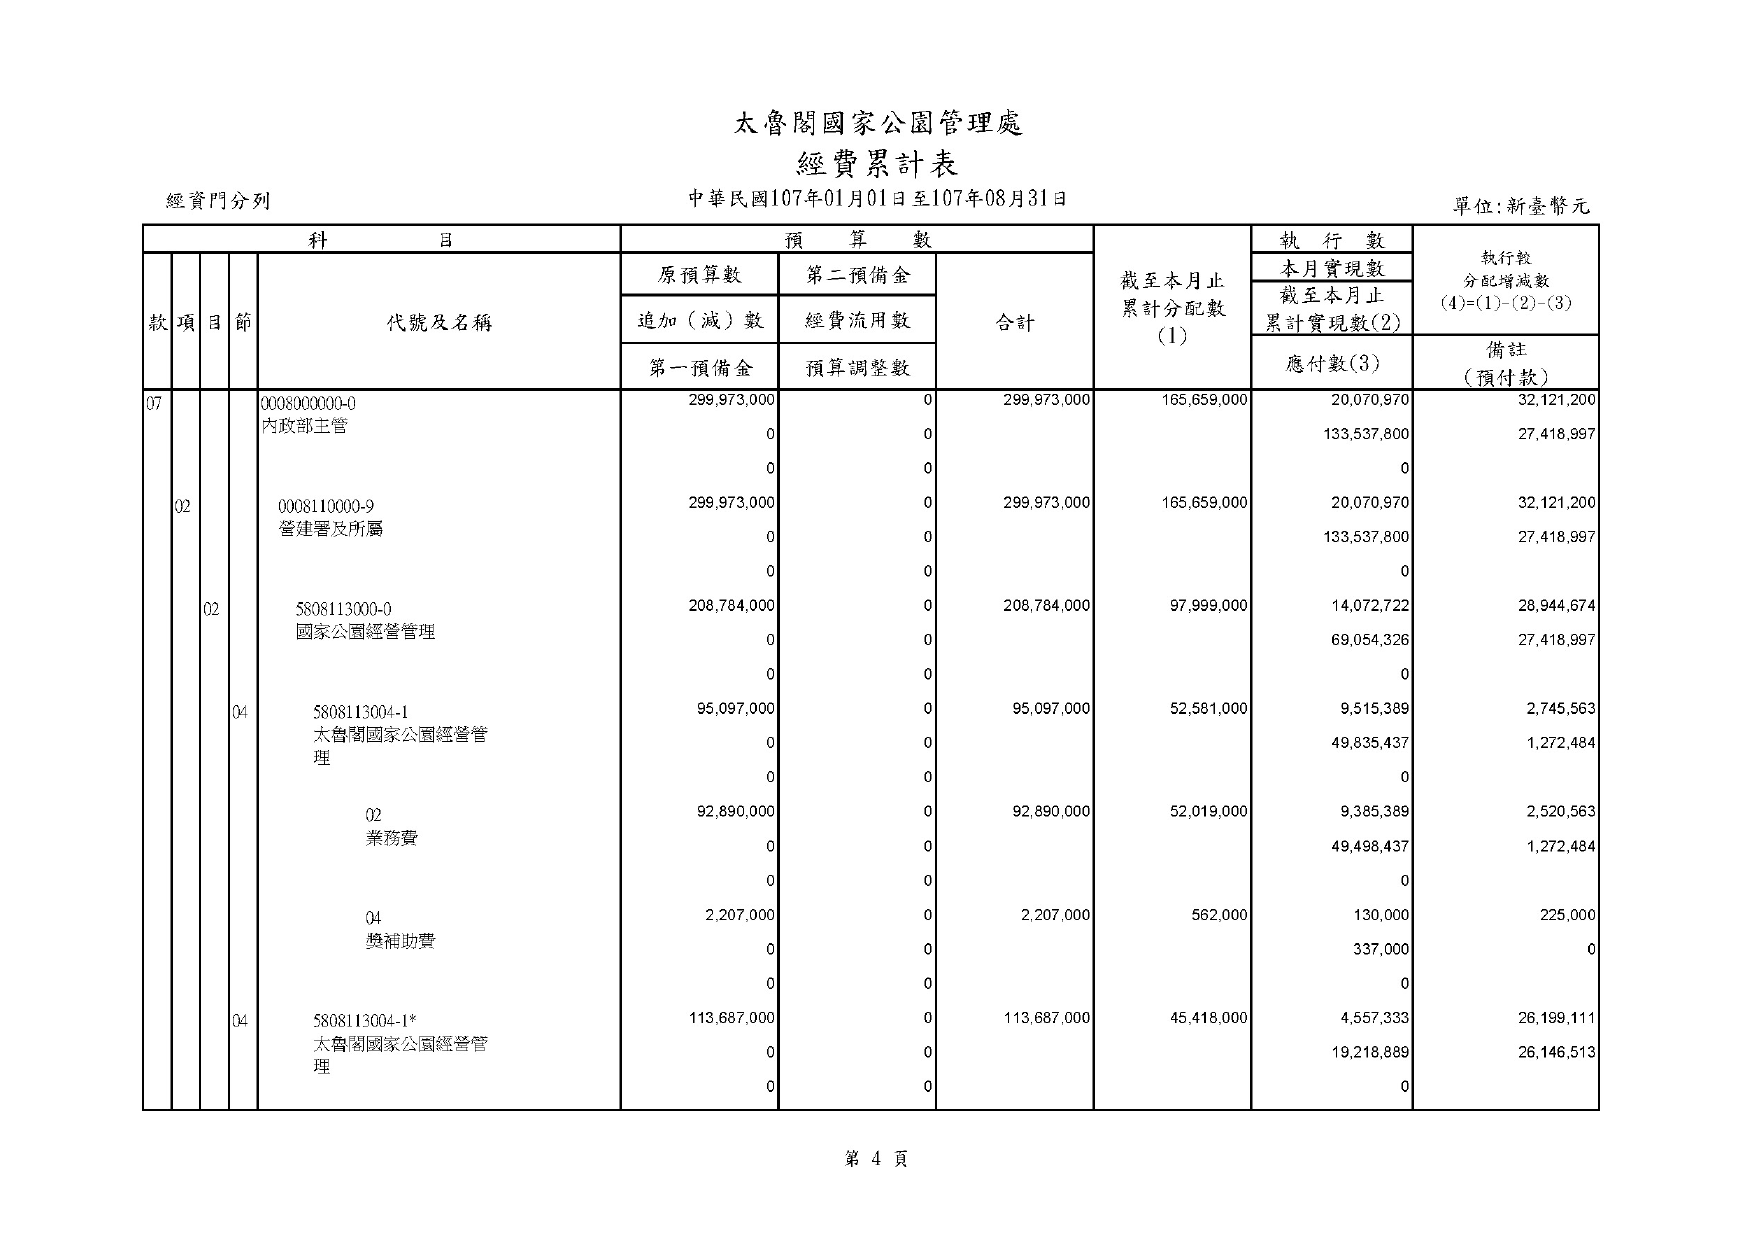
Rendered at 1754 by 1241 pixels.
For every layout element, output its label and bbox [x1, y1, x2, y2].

picture [59, 59, 1695, 1216]
